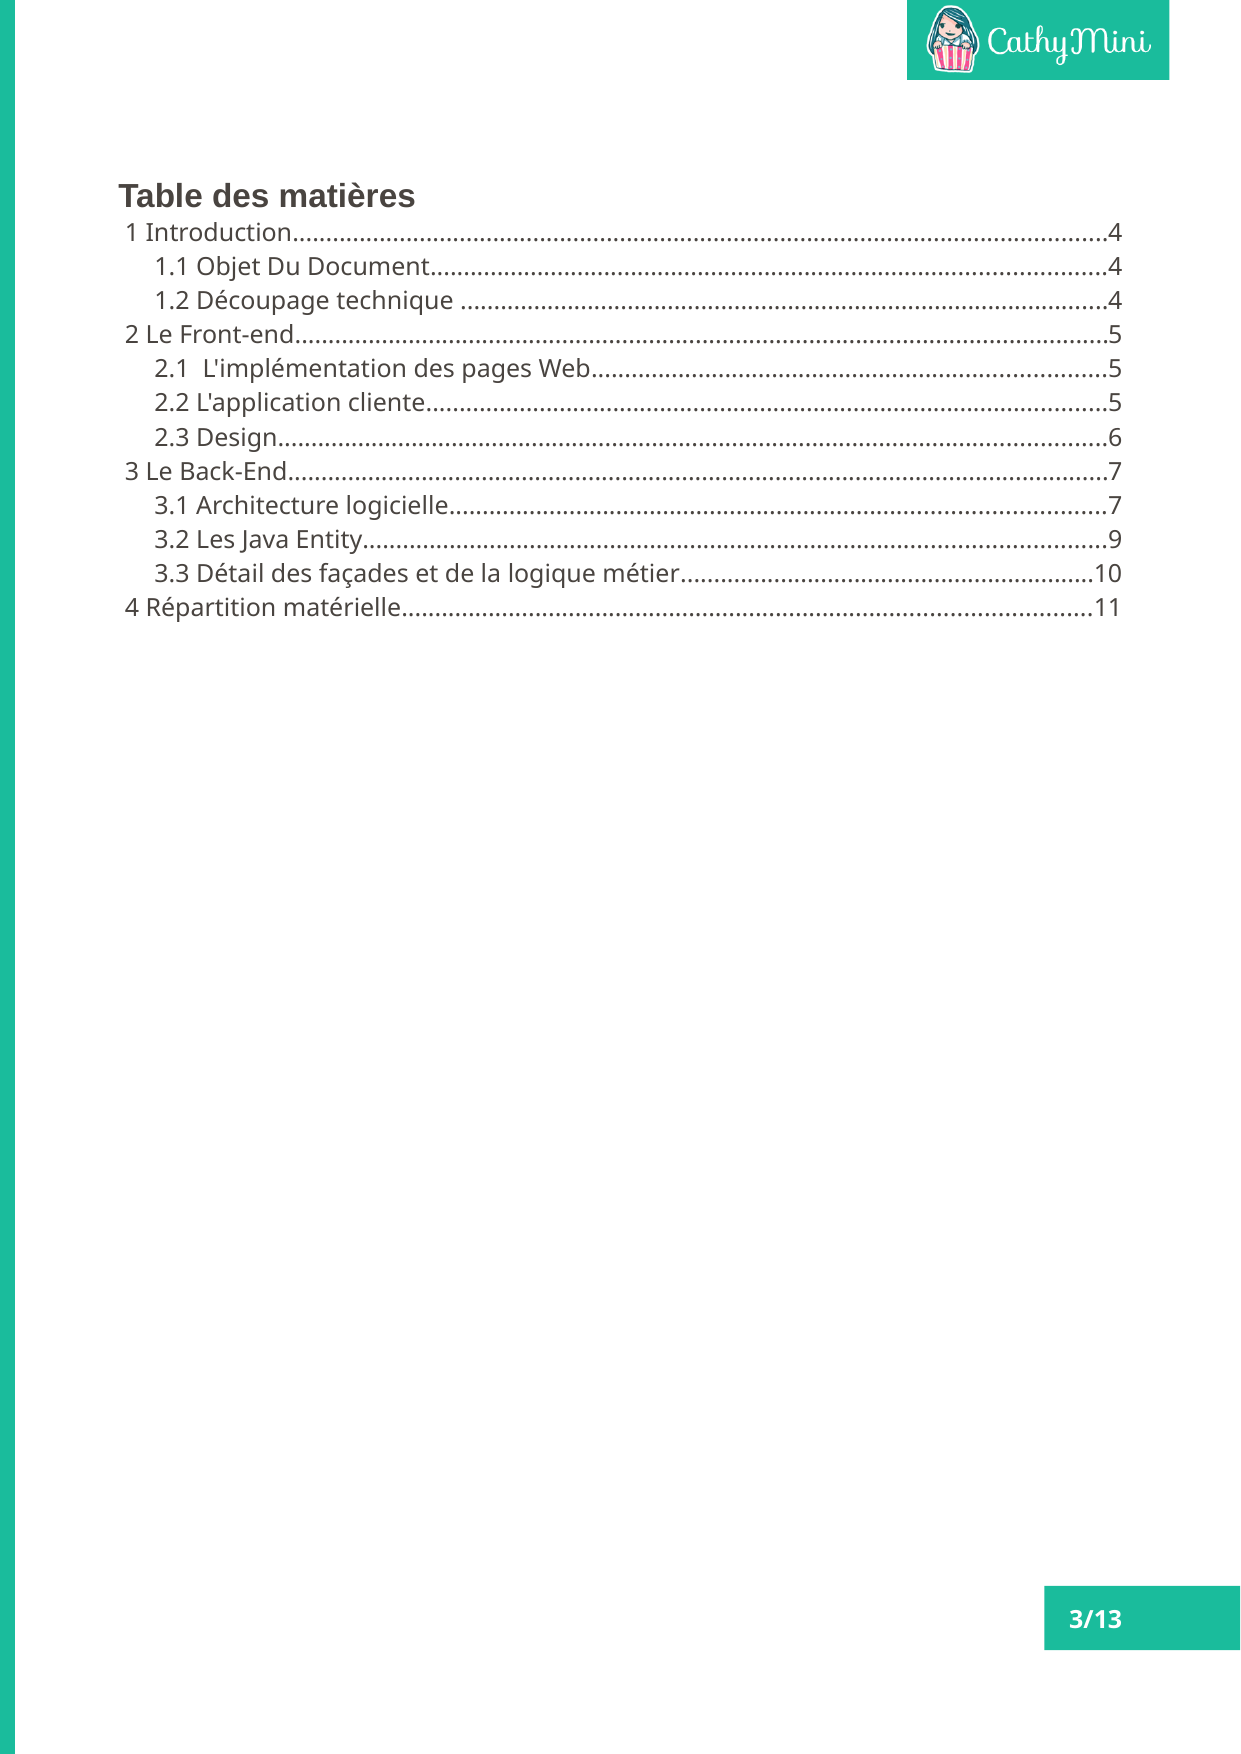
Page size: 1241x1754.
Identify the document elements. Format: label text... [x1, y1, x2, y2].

text 3 Le Back-End 7 [118, 453, 1122, 487]
text 2.2 L'application cliente 5 [148, 385, 1122, 419]
text 2.1 L'implémentation des pages Web 5 [148, 351, 1122, 385]
text 3.1 Architecture logicielle 7 [148, 487, 1122, 521]
text 3.2 Les Java Entity 9 [148, 521, 1122, 555]
text 4 Répartition matérielle 11 [118, 589, 1122, 623]
text 2 Le Front-end 5 [118, 317, 1122, 351]
subtitle Table des matières [118, 176, 1122, 215]
text 3.3 Détail des façades et de la logique métier 10 [148, 555, 1122, 589]
text 1.2 Découpage technique 4 [148, 283, 1122, 317]
text 2.3 Design 6 [148, 419, 1122, 453]
text 1 Introduction 4 [118, 215, 1122, 249]
text 1.1 Objet Du Document 4 [148, 249, 1122, 283]
